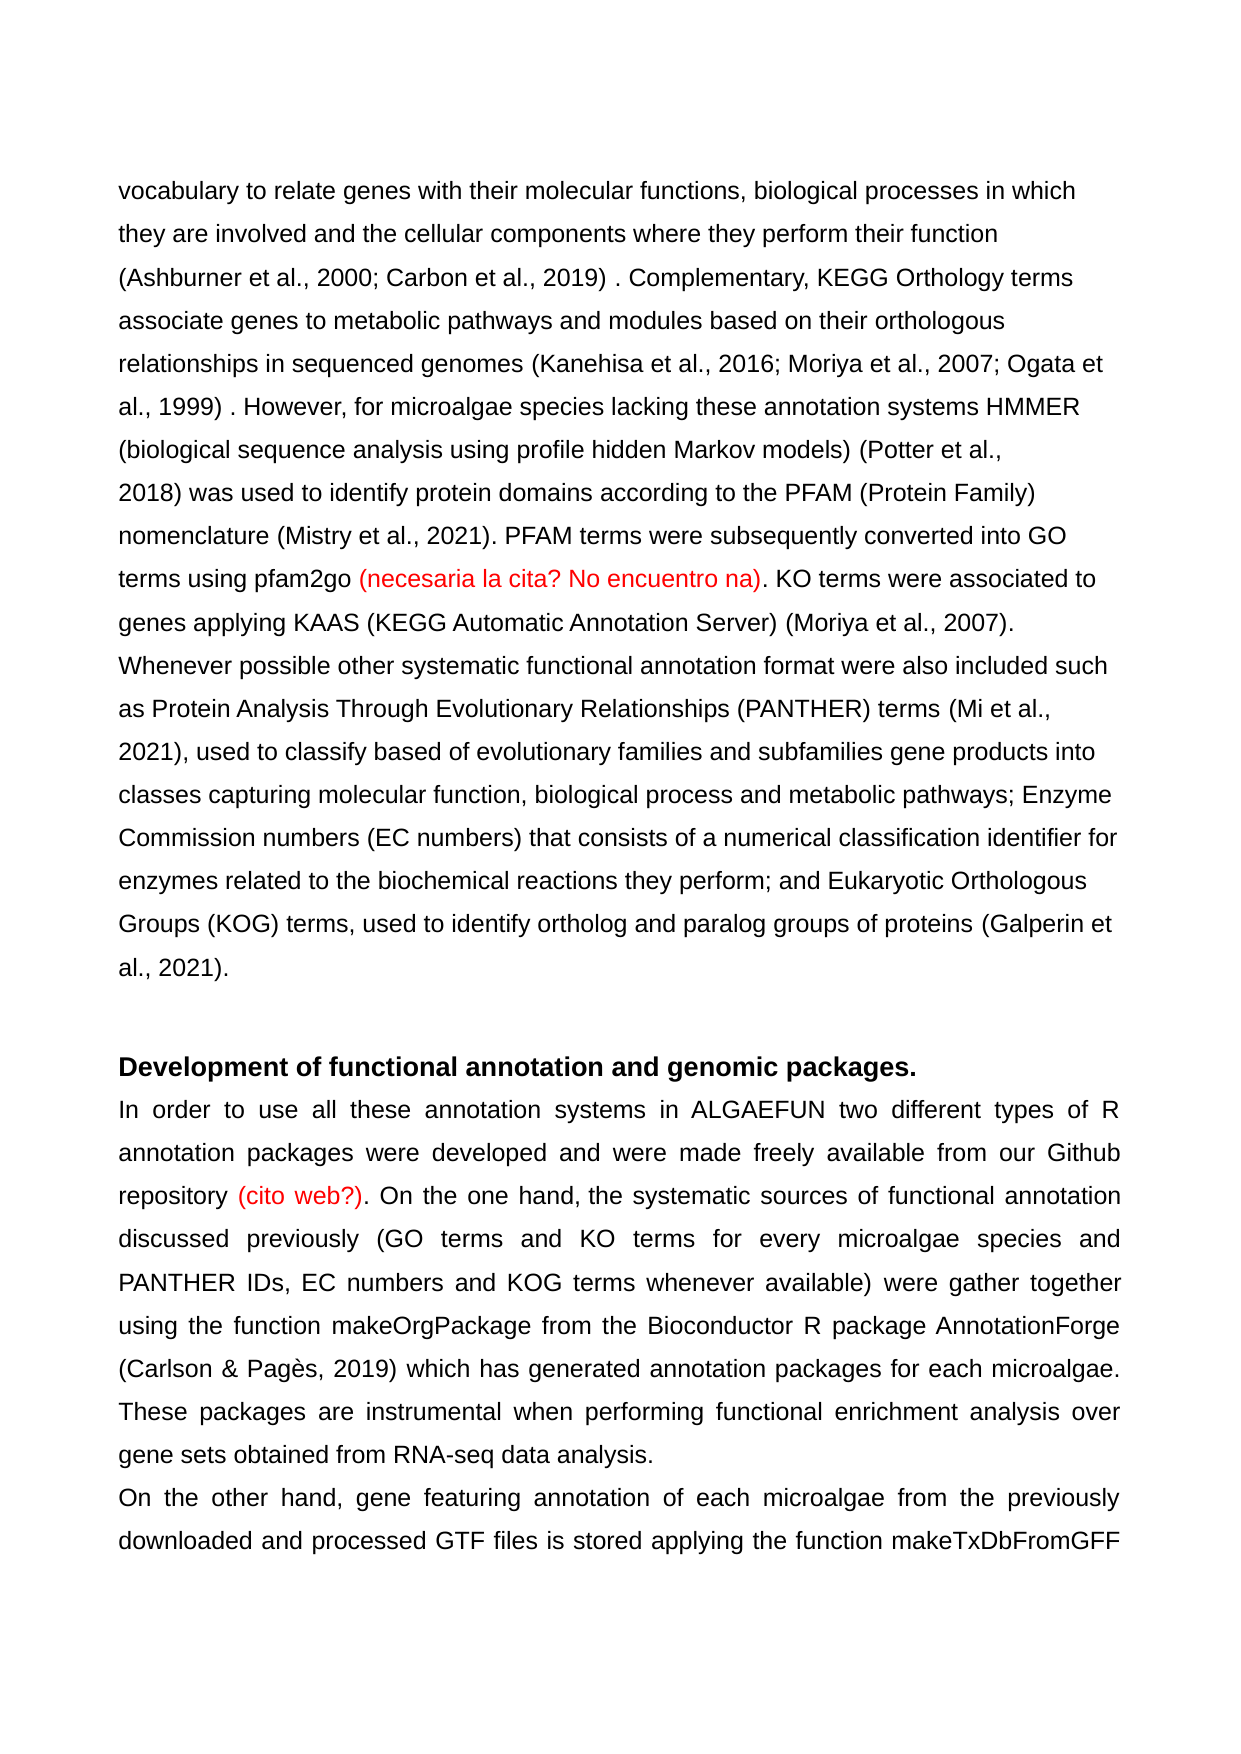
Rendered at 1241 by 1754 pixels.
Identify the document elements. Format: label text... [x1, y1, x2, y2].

subtitle Development of functional annotation and genomic packages. [118, 1051, 1122, 1083]
text In order to use all these annotation systems in ALGAEFUN two different types of R annotation packages were developed and were made freely available from our Github repository (cito web?). On the one hand, the systematic sources of functional annotation discussed previously (GO terms and KO terms for every microalgae species and PANTHER IDs, EC numbers and KOG terms whenever available) were gather together using the function makeOrgPackage from the Bioconductor R package AnnotationForge (Carlson & Pagès, 2019)⁠ which has generated annotation packages for each microalgae. These packages are instrumental when performing functional enrichment analysis over gene sets obtained from RNA-seq data analysis. [118, 1095, 1122, 1469]
text vocabulary to relate genes with their molecular functions, biological processes in which they are involved and the cellular components where they perform their function (Ashburner et al., 2000; Carbon et al., 2019)⁠ . Complementary, KEGG Orthology terms associate genes to metabolic pathways and modules based on their orthologous relationships in sequenced genomes (Kanehisa et al., 2016; Moriya et al., 2007; Ogata et al., 1999)⁠ . However, for microalgae species lacking these annotation systems HMMER (biological sequence analysis using profile hidden Markov models) (Potter et al., 2018)⁠ was used to identify protein domains according to the PFAM (Protein Family) nomenclature (Mistry et al., 2021)⁠. PFAM terms were subsequently converted into GO terms using pfam2go (necesaria la cita? No encuentro na). KO terms were associated to genes applying KAAS (KEGG Automatic Annotation Server) (Moriya et al., 2007)⁠. Whenever possible other systematic functional annotation format were also included such as Protein Analysis Through Evolutionary Relationships (PANTHER) terms (Mi et al., 2021)⁠, used to classify based of evolutionary families and subfamilies gene products into classes capturing molecular function, biological process and metabolic pathways; Enzyme Commission numbers (EC numbers) that consists of a numerical classification identifier for enzymes related to the biochemical reactions they perform; and Eukaryotic Orthologous Groups (KOG) terms, used to identify ortholog and paralog groups of proteins (Galperin et al., 2021)⁠. [118, 176, 1122, 981]
text On the other hand, gene featuring annotation of each microalgae from the previously downloaded and processed GTF files is stored applying the function makeTxDbFromGFF [118, 1483, 1122, 1555]
